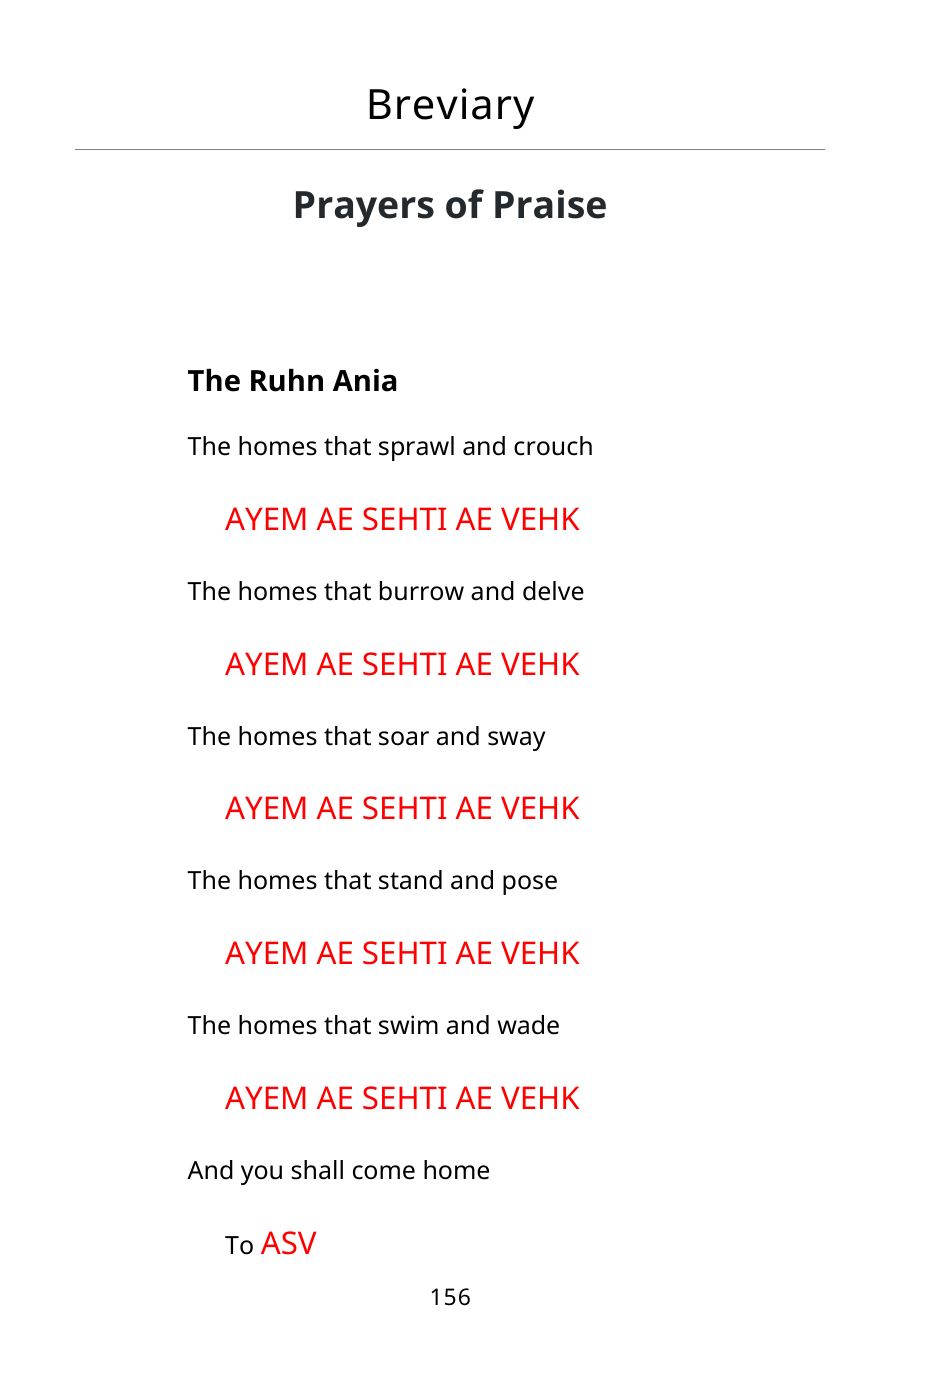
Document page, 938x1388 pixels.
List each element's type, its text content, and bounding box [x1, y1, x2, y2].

text AYEM AE SEHTI AE VEHK [225, 786, 825, 829]
text The homes that stand and pose [187, 863, 825, 897]
text AYEM AE SEHTI AE VEHK [225, 497, 825, 539]
text AYEM AE SEHTI AE VEHK [225, 931, 825, 974]
text The homes that soar and sway [187, 718, 825, 752]
text The Ruhn Ania [187, 360, 825, 400]
text The homes that burrow and delve [187, 573, 825, 607]
text To ASV [225, 1221, 825, 1263]
text And you shall come home [187, 1152, 825, 1187]
text The homes that sprawl and crouch [187, 428, 825, 463]
text AYEM AE SEHTI AE VEHK [225, 641, 825, 684]
text Breviary [75, 75, 825, 132]
text The homes that swim and wade [187, 1008, 825, 1042]
text AYEM AE SEHTI AE VEHK [225, 1076, 825, 1118]
subtitle Prayers of Praise [75, 179, 825, 230]
